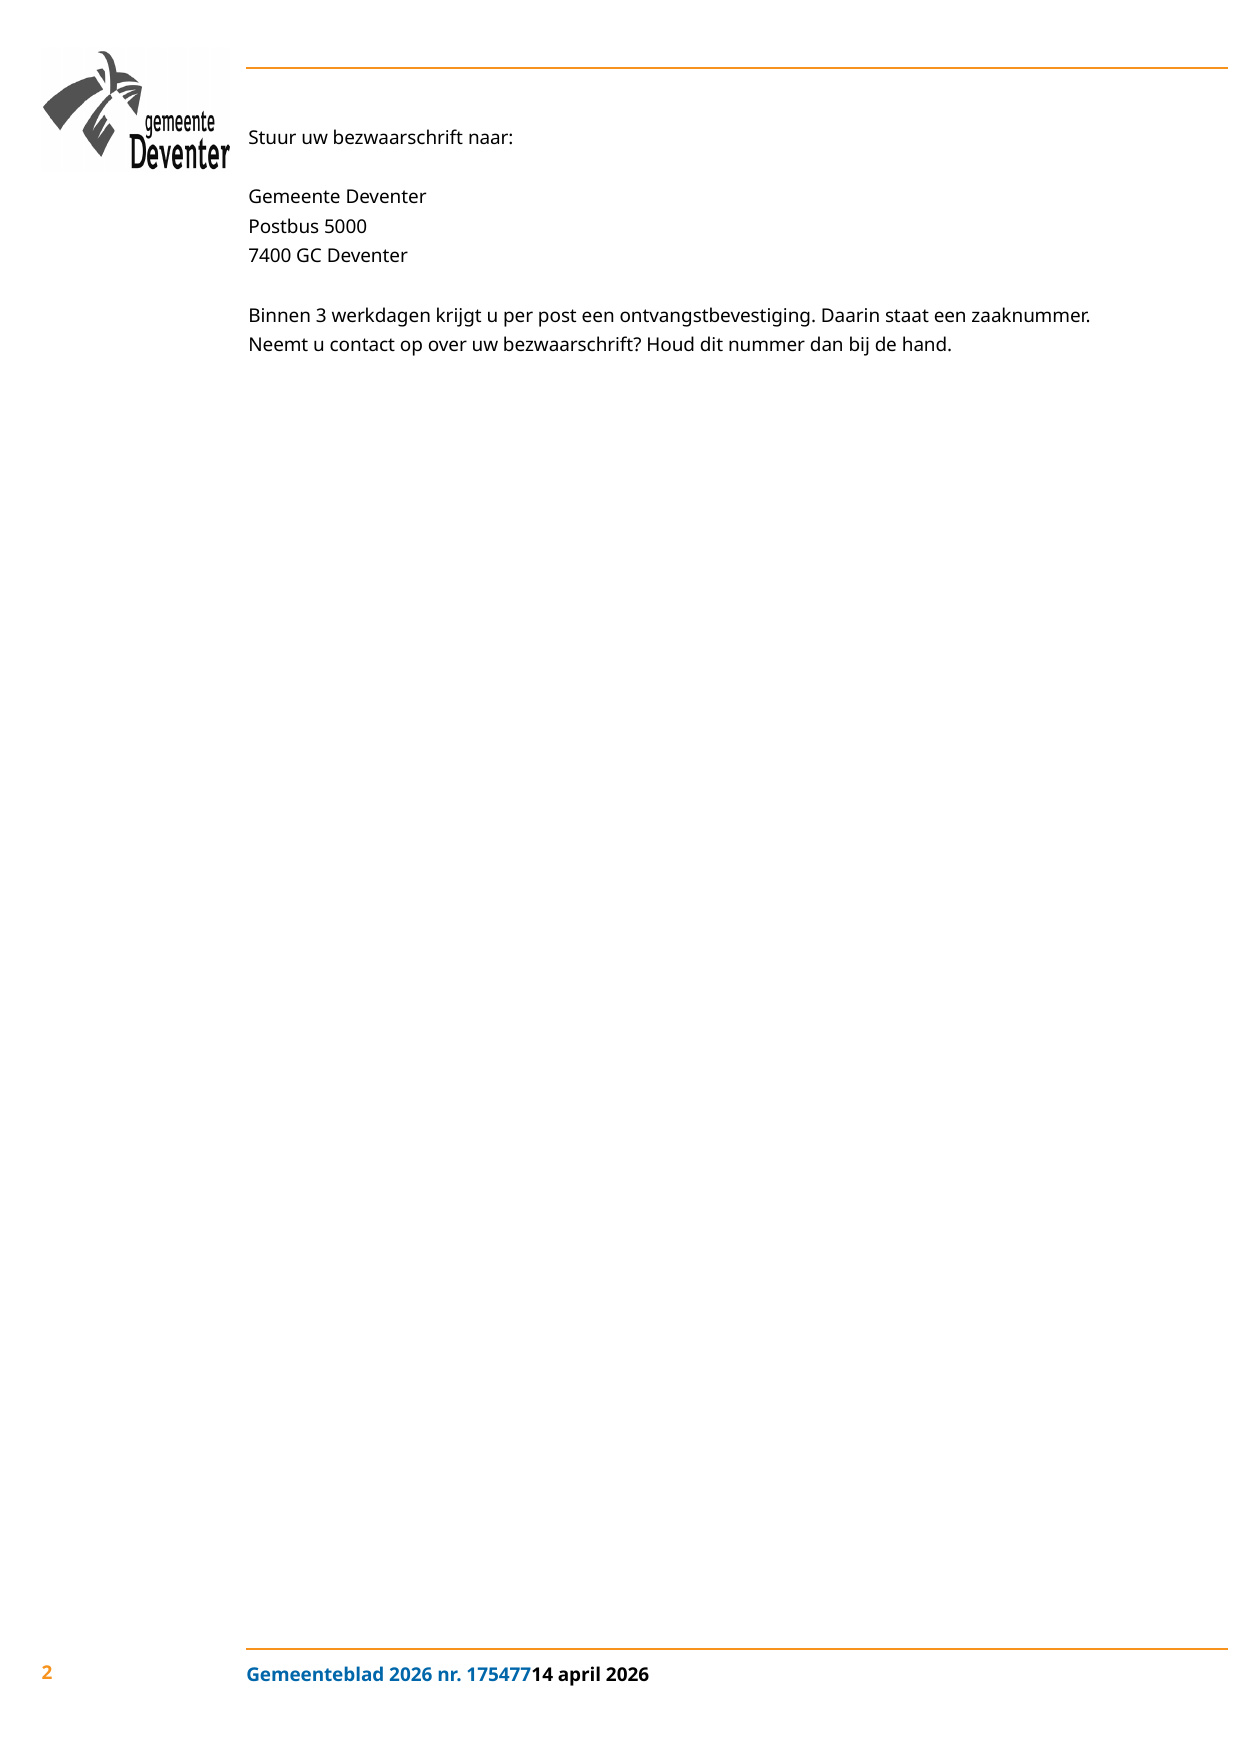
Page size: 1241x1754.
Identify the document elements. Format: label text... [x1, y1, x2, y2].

picture [41, 47, 231, 172]
text Gemeente Deventer [248, 183, 1152, 209]
text Stuur uw bezwaarschrift naar: [248, 124, 1152, 150]
text 7400 GC Deventer [248, 243, 1152, 268]
text Binnen 3 werkdagen krijgt u per post een ontvangstbevestiging. Daarin staat een zaaknummer. Neemt u contact op over uw bezwaarschrift? Houd dit nummer dan bij de hand. [248, 302, 1152, 357]
text Postbus 5000 [248, 213, 1152, 239]
